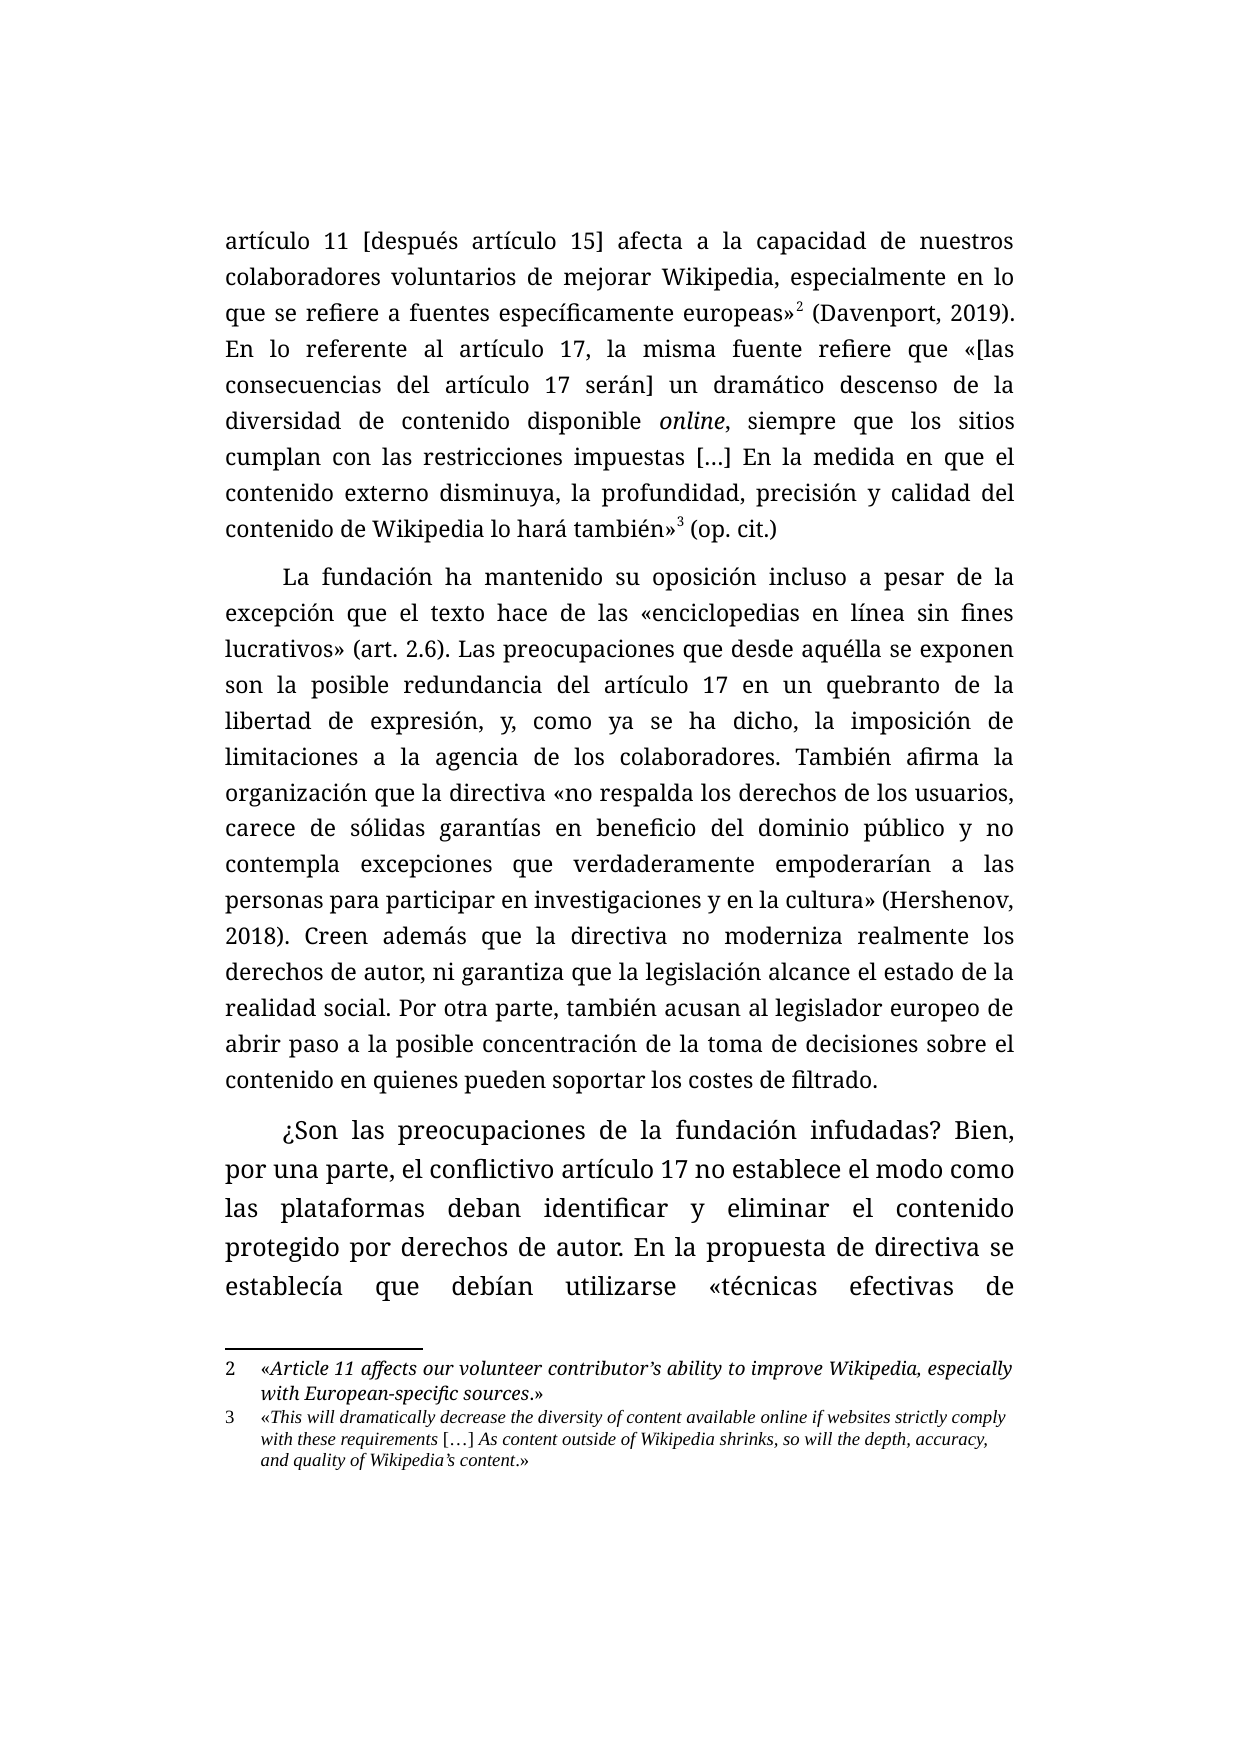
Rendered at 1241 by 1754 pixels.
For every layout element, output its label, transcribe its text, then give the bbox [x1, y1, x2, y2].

text «Article 11 affects our volunteer contributor’s ability to improve Wikipedia, especially with European-specific sources.» [225, 1355, 1015, 1406]
text artículo 11 [después artículo 15] afecta a la capacidad de nuestros colaboradores voluntarios de mejorar Wikipedia, especialmente en lo que se refiere a fuentes específicamente europeas» (Davenport, 2019). En lo referente al artículo 17, la misma fuente refiere que «[las consecuencias del artículo 17 serán] un dramático descenso de la diversidad de contenido disponible online, siempre que los sitios cumplan con las restricciones impuestas […] En la medida en que el contenido externo disminuya, la profundidad, precisión y calidad del contenido de Wikipedia lo hará también» (op. cit.) [225, 225, 1015, 544]
text La fundación ha mantenido su oposición incluso a pesar de la excepción que el texto hace de las «enciclopedias en línea sin fines lucrativos» (art. 2.6). Las preocupaciones que desde aquélla se exponen son la posible redundancia del artículo 17 en un quebranto de la libertad de expresión, y, como ya se ha dicho, la imposición de limitaciones a la agencia de los colaboradores. También afirma la organización que la directiva «no respalda los derechos de los usuarios, carece de sólidas garantías en beneficio del dominio público y no contempla excepciones que verdaderamente empoderarían a las personas para participar en investigaciones y en la cultura» (Hershenov, 2018). Creen además que la directiva no moderniza realmente los derechos de autor, ni garantiza que la legislación alcance el estado de la realidad social. Por otra parte, también acusan al legislador europeo de abrir paso a la posible concentración de la toma de decisiones sobre el contenido en quienes pueden soportar los costes de filtrado. [225, 561, 1015, 1095]
text ¿Son las preocupaciones de la fundación infudadas? Bien, por una parte, el conflictivo artículo 17 no establece el modo como las plataformas deban identificar y eliminar el contenido protegido por derechos de autor. En la propuesta de directiva se establecía que debían utilizarse «técnicas efectivas de [225, 1112, 1015, 1303]
text «This will dramatically decrease the diversity of content available online if websites strictly comply with these requirements […] As content outside of Wikipedia shrinks, so will the depth, accuracy, and quality of Wikipedia’s content.» [225, 1406, 1015, 1471]
